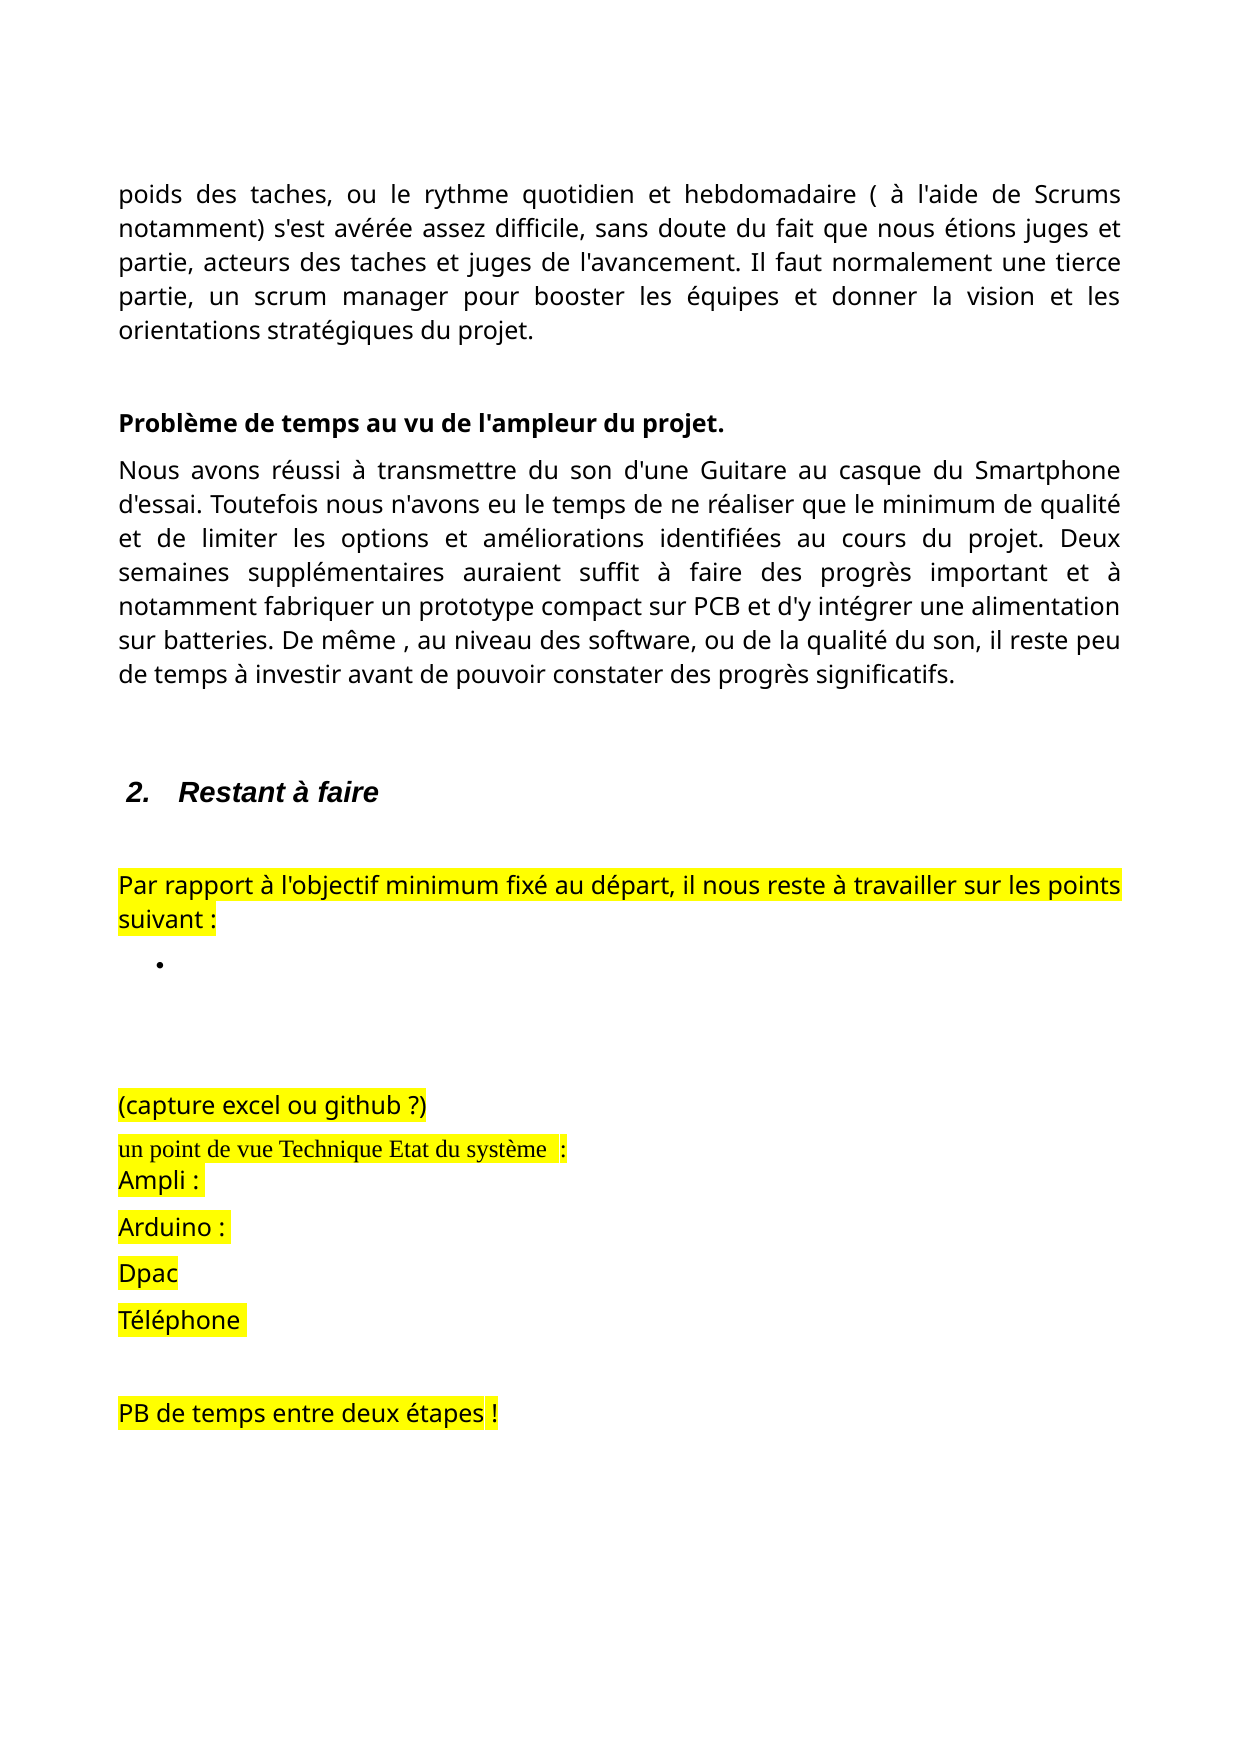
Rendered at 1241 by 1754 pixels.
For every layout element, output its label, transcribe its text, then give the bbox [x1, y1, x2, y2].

subtitle Restant à faire [118, 775, 1122, 808]
text (capture excel ou github ?) [118, 1088, 1122, 1122]
text Dpac [118, 1256, 1122, 1290]
text Arduino : [118, 1209, 1122, 1244]
text Ampli : [118, 1163, 1122, 1197]
text Téléphone [118, 1303, 1122, 1337]
text Par rapport à l'objectif minimum fixé au départ, il nous reste à travailler sur les points suivant : [118, 867, 1122, 936]
text PB de temps entre deux étapes ! [118, 1396, 1122, 1430]
text un point de vue Technique Etat du système : [118, 1134, 1122, 1163]
text Nous avons réussi à transmettre du son d'une Guitare au casque du Smartphone d'essai. Toutefois nous n'avons eu le temps de ne réaliser que le minimum de qualité et de limiter les options et améliorations identifiées au cours du projet. Deux semaines supplémentaires auraient suffit à faire des progrès important et à notamment fabriquer un prototype compact sur PCB et d'y intégrer une alimentation sur batteries. De même , au niveau des software, ou de la qualité du son, il reste peu de temps à investir avant de pouvoir constater des progrès significatifs. [118, 452, 1122, 691]
text Problème de temps au vu de l'ampleur du projet. [118, 406, 1122, 440]
text poids des taches, ou le rythme quotidien et hebdomadaire ( à l'aide de Scrums notamment) s'est avérée assez difficile, sans doute du fait que nous étions juges et partie, acteurs des taches et juges de l'avancement. Il faut normalement une tierce partie, un scrum manager pour booster les équipes et donner la vision et les orientations stratégiques du projet. [118, 176, 1122, 347]
